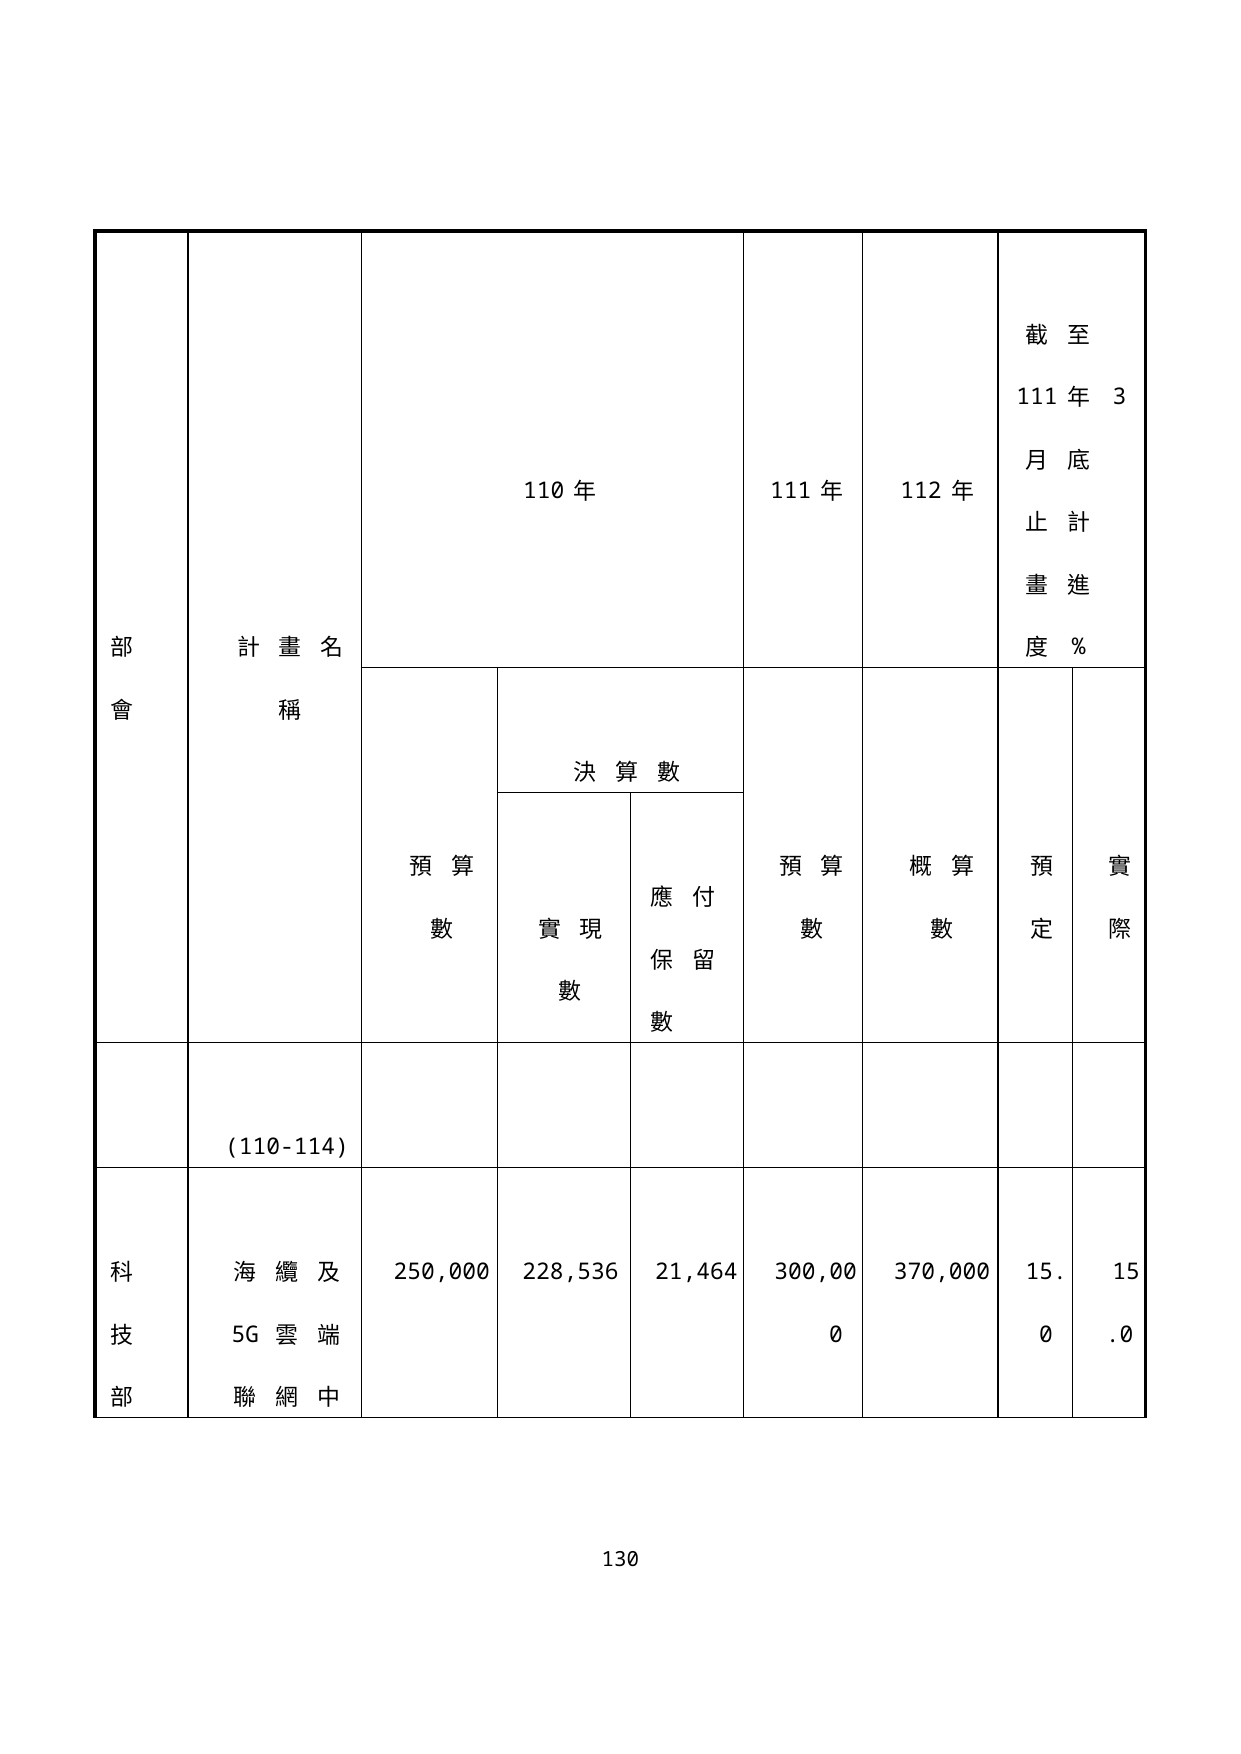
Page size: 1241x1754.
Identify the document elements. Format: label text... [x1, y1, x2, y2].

table_cell [362, 1043, 497, 1167]
table_header 計畫名稱 [189, 233, 361, 1042]
table_header 截至111年3月底止計畫進度% [999, 233, 1144, 667]
table_cell 應付保留數 [631, 793, 743, 1042]
table_header 部會 [97, 233, 187, 1042]
table_cell 科技部 [97, 1168, 187, 1417]
table_cell [744, 1043, 862, 1167]
table_cell 實現數 [498, 793, 630, 1042]
table_cell (110-114) [189, 1043, 361, 1167]
table_cell [1073, 1043, 1144, 1167]
table_cell 250,000 [362, 1168, 497, 1417]
table_cell 預算數 [362, 668, 497, 1042]
table_cell 15.0 [1073, 1168, 1144, 1417]
table_cell [631, 1043, 743, 1167]
table_cell [498, 1043, 630, 1167]
table_header 110年 [362, 233, 743, 667]
table_cell 預定 [999, 668, 1072, 1042]
table_cell 300,000 [744, 1168, 862, 1417]
table_cell 海纜及5G雲端聯網中 [189, 1168, 361, 1417]
table_cell 15.0 [999, 1168, 1072, 1417]
table_cell [863, 1043, 997, 1167]
table_cell 實際 [1073, 668, 1144, 1042]
table_cell [97, 1043, 187, 1167]
table_cell 決算數 [498, 668, 743, 792]
table_cell 228,536 [498, 1168, 630, 1417]
table_header 111年 [744, 233, 862, 667]
table_cell 21,464 [631, 1168, 743, 1417]
table_cell 370,000 [863, 1168, 997, 1417]
table_cell 概算數 [863, 668, 997, 1042]
table_cell [999, 1043, 1072, 1167]
table_header 112年 [863, 233, 997, 667]
table_cell 預算數 [744, 668, 862, 1042]
